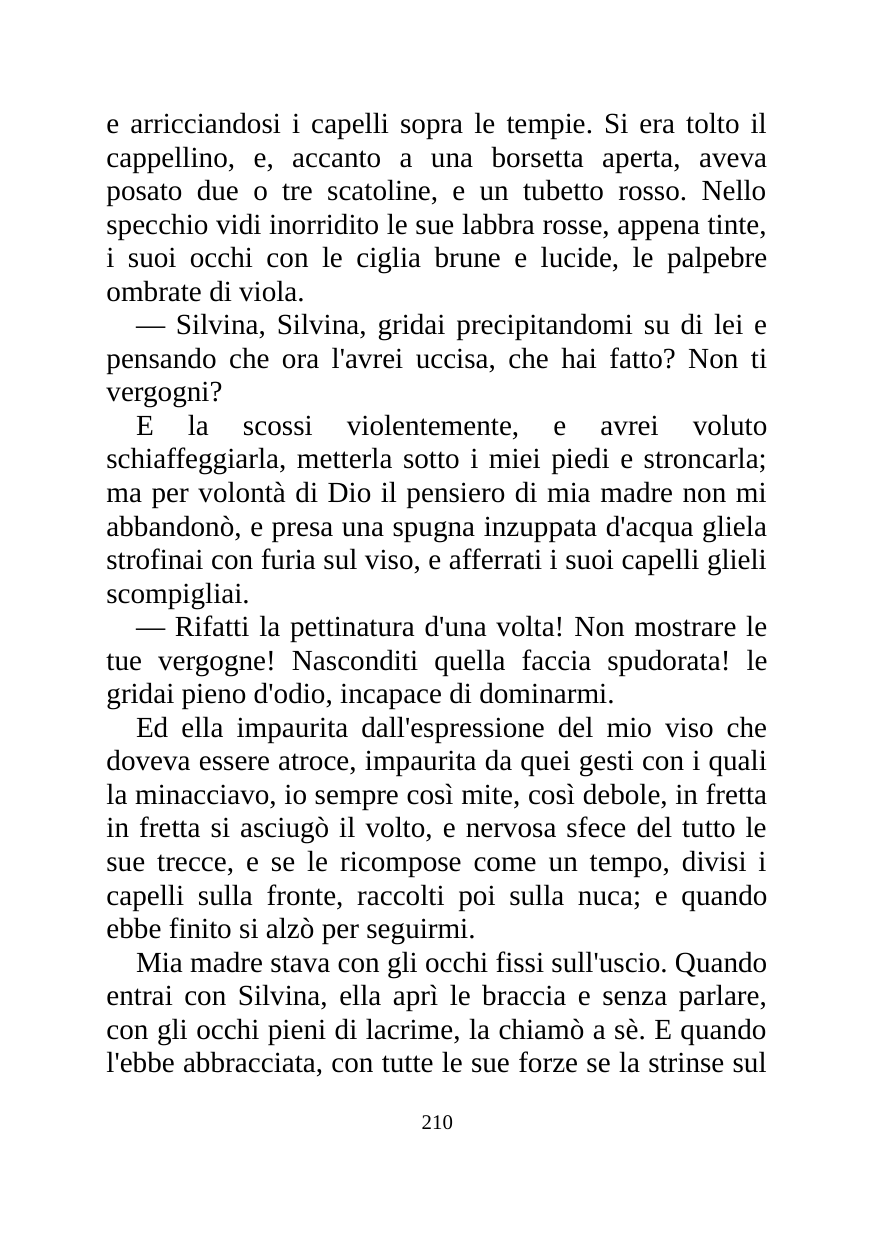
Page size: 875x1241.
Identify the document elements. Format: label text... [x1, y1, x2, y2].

text Ed ella impaurita dall'espressione del mio viso che doveva essere atroce, impaurita da quei gesti con i quali la minacciavo, io sempre così mite, così debole, in fretta in fretta si asciugò il volto, e nervosa sfece del tutto le sue trecce, e se le ricompose come un tempo, divisi i capelli sulla fronte, raccolti poi sulla nuca; e quando ebbe finito si alzò per seguirmi. [106, 710, 768, 945]
text — Silvina, Silvina, gridai precipitandomi su di lei e pensando che ora l'avrei uccisa, che hai fatto? Non ti vergogni? [106, 307, 768, 408]
text e arricciandosi i capelli sopra le tempie. Si era tolto il cappellino, e, accanto a una borsetta aperta, aveva posato due o tre scatoline, e un tubetto rosso. Nello specchio vidi inorridito le sue labbra rosse, appena tinte, i suoi occhi con le ciglia brune e lucide, le palpebre ombrate di viola. [106, 106, 768, 307]
text — Rifatti la pettinatura d'una volta! Non mostrare le tue vergogne! Nasconditi quella faccia spudorata! le gridai pieno d'odio, incapace di dominarmi. [106, 609, 768, 710]
text E la scossi violentemente, e avrei voluto schiaffeggiarla, metterla sotto i miei piedi e stroncarla; ma per volontà di Dio il pensiero di mia madre non mi abbandonò, e presa una spugna inzuppata d'acqua gliela strofinai con furia sul viso, e afferrati i suoi capelli glieli scompigliai. [106, 408, 768, 609]
text Mia madre stava con gli occhi fissi sull'uscio. Quando entrai con Silvina, ella aprì le braccia e senza parlare, con gli occhi pieni di lacrime, la chiamò a sè. E quando l'ebbe abbracciata, con tutte le sue forze se la strinse sul [106, 945, 768, 1079]
